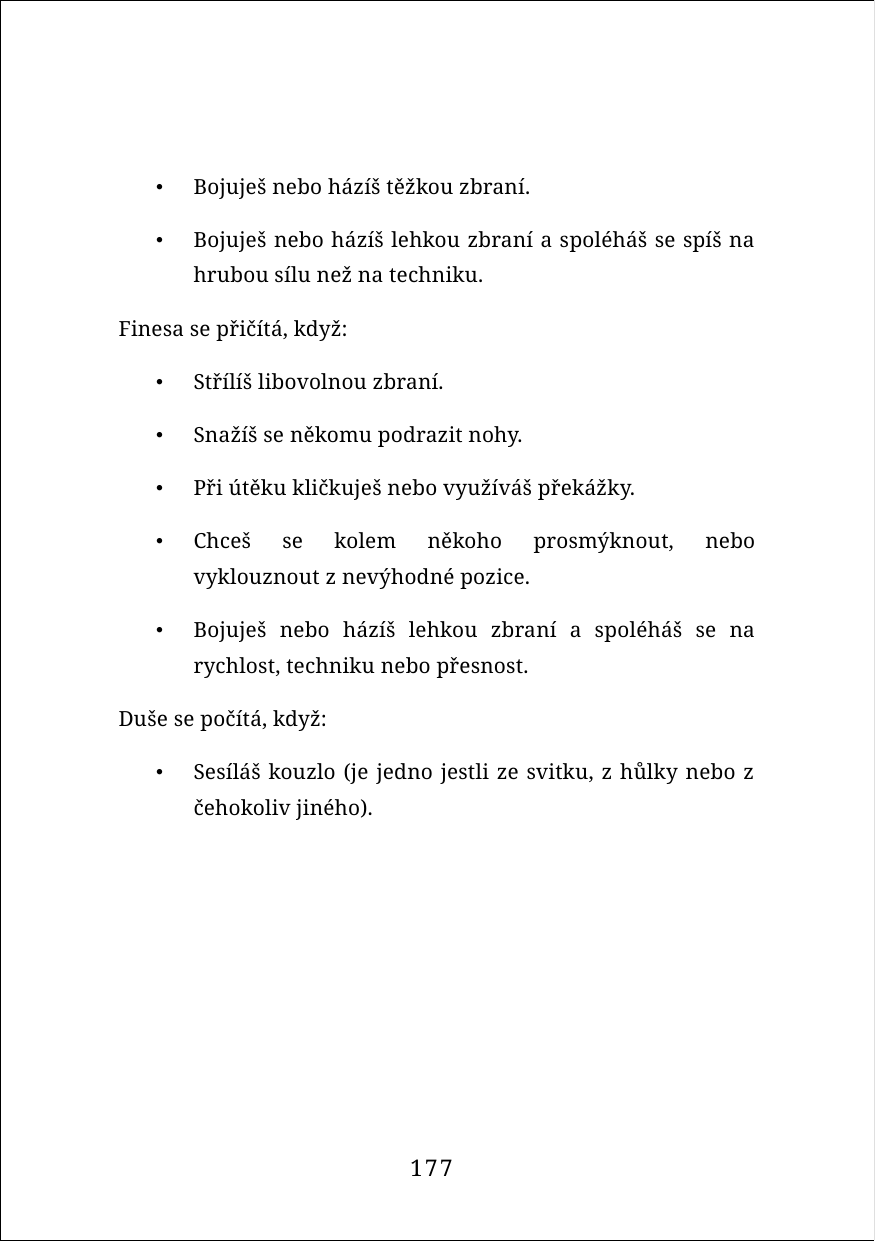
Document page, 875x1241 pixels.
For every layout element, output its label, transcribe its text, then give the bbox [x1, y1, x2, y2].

list Při útěku kličkuješ nebo využíváš překážky. [156, 473, 756, 502]
list Střílíš libovolnou zbraní. [156, 367, 756, 395]
text Finesa se přičítá, když: [118, 314, 756, 342]
list Snažíš se někomu podrazit nohy. [156, 420, 756, 449]
list Sesíláš kouzlo (je jedno jestli ze svitku, z hůlky nebo z čehokoliv jiného). [156, 757, 756, 821]
list Bojuješ nebo házíš lehkou zbraní a spoléháš se spíš na hrubou sílu než na techniku. [156, 225, 756, 289]
list Bojuješ nebo házíš těžkou zbraní. [156, 172, 756, 200]
text Duše se počítá, když: [118, 704, 756, 733]
list Bojuješ nebo házíš lehkou zbraní a spoléháš se na rychlost, techniku nebo přesnost. [156, 615, 756, 679]
list Chceš se kolem někoho prosmýknout, nebo vyklouznout z nevýhodné pozice. [156, 527, 756, 591]
